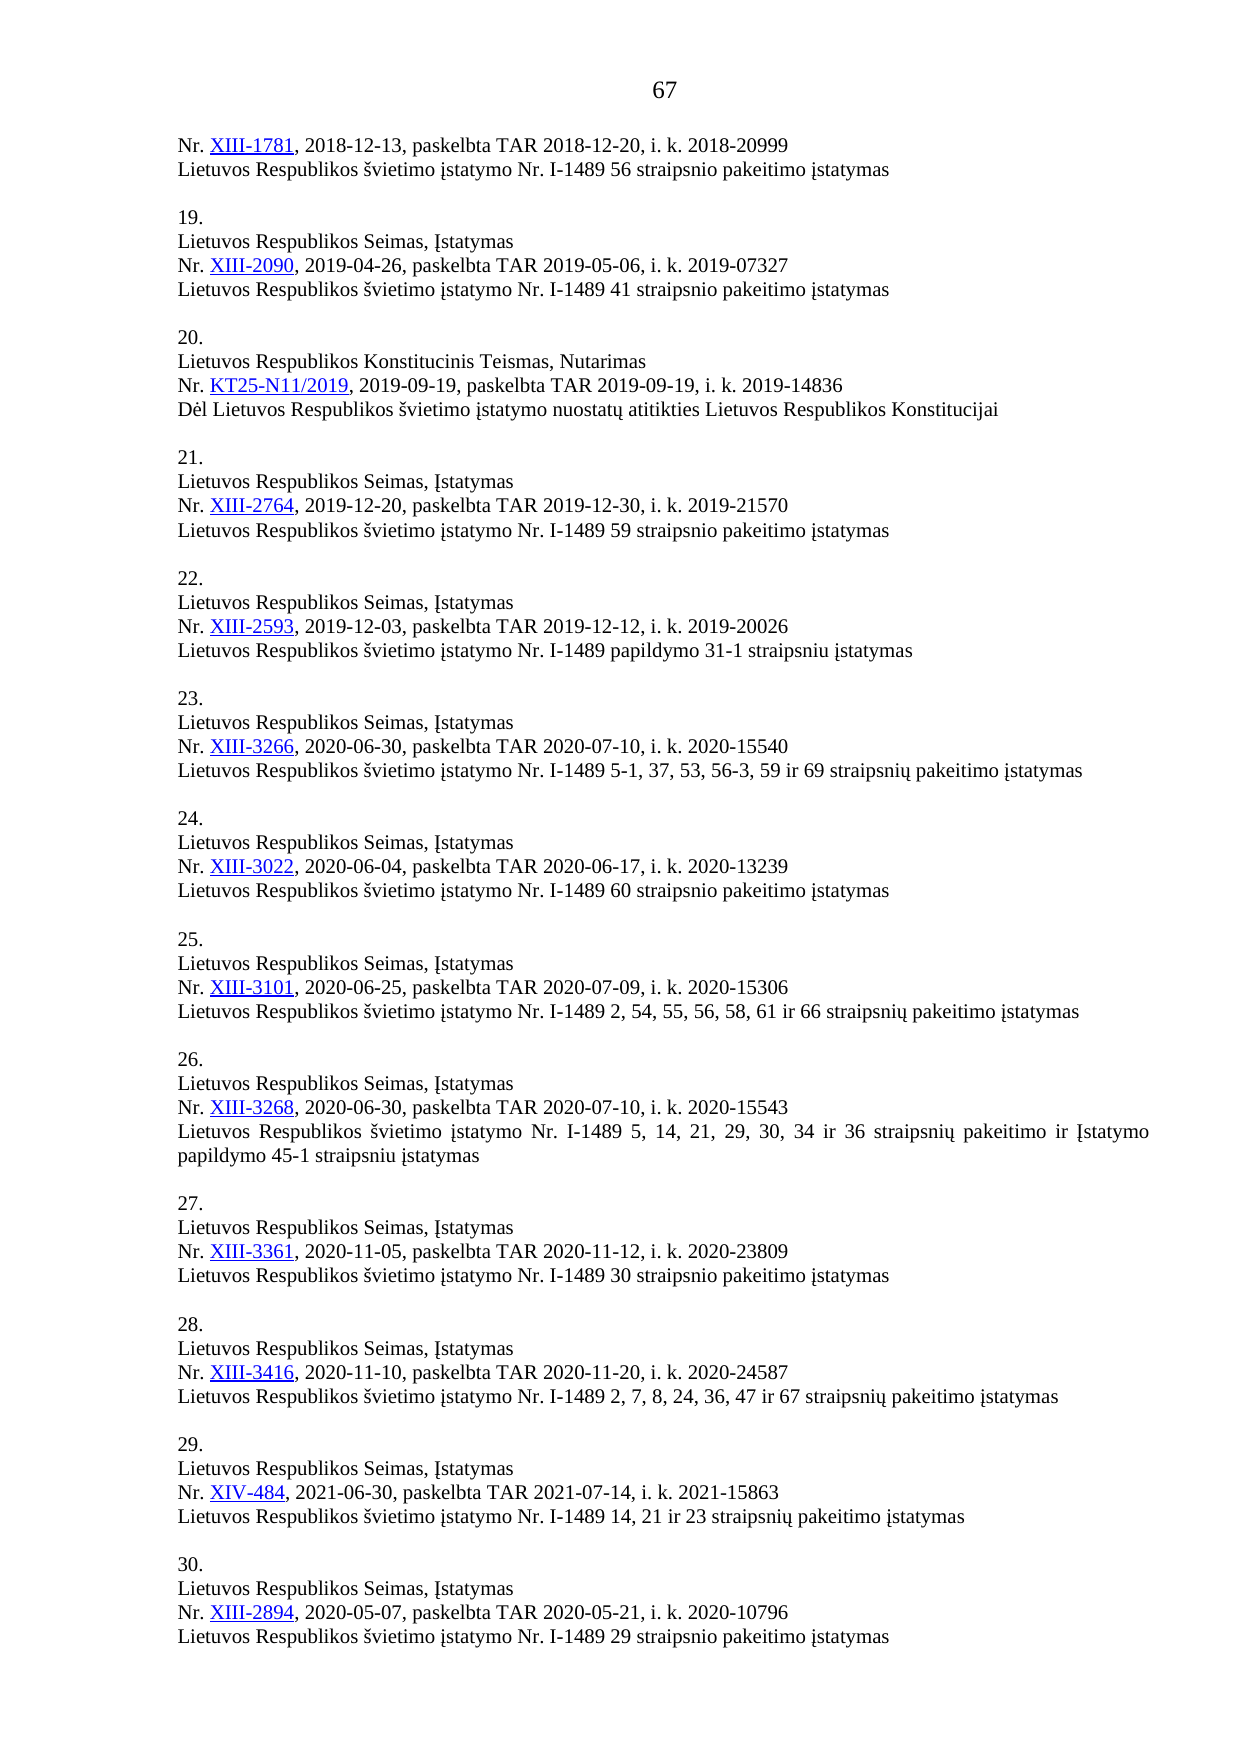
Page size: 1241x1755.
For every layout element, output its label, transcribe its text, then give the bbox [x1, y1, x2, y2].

text Nr. XIII-3101, 2020-06-25, paskelbta TAR 2020-07-09, i. k. 2020-15306 [177, 975, 1152, 999]
text Lietuvos Respublikos Seimas, Įstatymas [177, 590, 1152, 614]
text 26. [177, 1047, 1152, 1071]
text Nr. XIII-3268, 2020-06-30, paskelbta TAR 2020-07-10, i. k. 2020-15543 [177, 1095, 1152, 1119]
text Lietuvos Respublikos švietimo įstatymo Nr. I-1489 56 straipsnio pakeitimo įstatymas [177, 157, 1152, 181]
text 22. [177, 566, 1152, 590]
text Lietuvos Respublikos švietimo įstatymo Nr. I-1489 29 straipsnio pakeitimo įstatymas [177, 1624, 1152, 1648]
text 29. [177, 1432, 1152, 1456]
text Lietuvos Respublikos Seimas, Įstatymas [177, 229, 1152, 253]
text 23. [177, 686, 1152, 710]
text Lietuvos Respublikos Seimas, Įstatymas [177, 469, 1152, 493]
text Lietuvos Respublikos švietimo įstatymo Nr. I-1489 2, 54, 55, 56, 58, 61 ir 66 straipsnių pakeitimo įstatymas [177, 999, 1152, 1023]
text 28. [177, 1312, 1152, 1336]
text Nr. XIII-1781, 2018-12-13, paskelbta TAR 2018-12-20, i. k. 2018-20999 [177, 132, 1152, 157]
text Lietuvos Respublikos švietimo įstatymo Nr. I-1489 59 straipsnio pakeitimo įstatymas [177, 517, 1152, 542]
text Nr. XIV-484, 2021-06-30, paskelbta TAR 2021-07-14, i. k. 2021-15863 [177, 1480, 1152, 1504]
text Lietuvos Respublikos švietimo įstatymo Nr. I-1489 30 straipsnio pakeitimo įstatymas [177, 1263, 1152, 1287]
text Nr. XIII-3022, 2020-06-04, paskelbta TAR 2020-06-17, i. k. 2020-13239 [177, 854, 1152, 878]
text 24. [177, 806, 1152, 830]
text Nr. XIII-2593, 2019-12-03, paskelbta TAR 2019-12-12, i. k. 2019-20026 [177, 614, 1152, 638]
text 21. [177, 445, 1152, 469]
text Lietuvos Respublikos Seimas, Įstatymas [177, 1336, 1152, 1360]
text 19. [177, 205, 1152, 229]
text Nr. XIII-2764, 2019-12-20, paskelbta TAR 2019-12-30, i. k. 2019-21570 [177, 493, 1152, 517]
text Lietuvos Respublikos švietimo įstatymo Nr. I-1489 5, 14, 21, 29, 30, 34 ir 36 straipsnių pakeitimo ir Įstatymo papildymo 45-1 straipsniu įstatymas [177, 1119, 1152, 1167]
text Nr. XIII-2090, 2019-04-26, paskelbta TAR 2019-05-06, i. k. 2019-07327 [177, 253, 1152, 277]
text Nr. XIII-3416, 2020-11-10, paskelbta TAR 2020-11-20, i. k. 2020-24587 [177, 1360, 1152, 1384]
text 27. [177, 1191, 1152, 1215]
text Dėl Lietuvos Respublikos švietimo įstatymo nuostatų atitikties Lietuvos Respublikos Konstitucijai [177, 397, 1152, 421]
text Nr. XIII-2894, 2020-05-07, paskelbta TAR 2020-05-21, i. k. 2020-10796 [177, 1600, 1152, 1624]
text 20. [177, 325, 1152, 349]
text Nr. XIII-3266, 2020-06-30, paskelbta TAR 2020-07-10, i. k. 2020-15540 [177, 734, 1152, 758]
text Lietuvos Respublikos švietimo įstatymo Nr. I-1489 2, 7, 8, 24, 36, 47 ir 67 straipsnių pakeitimo įstatymas [177, 1384, 1152, 1408]
text Nr. KT25-N11/2019, 2019-09-19, paskelbta TAR 2019-09-19, i. k. 2019-14836 [177, 373, 1152, 397]
text Lietuvos Respublikos švietimo įstatymo Nr. I-1489 papildymo 31-1 straipsniu įstatymas [177, 638, 1152, 662]
text Lietuvos Respublikos Seimas, Įstatymas [177, 1215, 1152, 1239]
text Lietuvos Respublikos Seimas, Įstatymas [177, 1576, 1152, 1600]
text Lietuvos Respublikos Seimas, Įstatymas [177, 710, 1152, 734]
text Lietuvos Respublikos Seimas, Įstatymas [177, 830, 1152, 854]
text 30. [177, 1552, 1152, 1576]
text Lietuvos Respublikos švietimo įstatymo Nr. I-1489 14, 21 ir 23 straipsnių pakeitimo įstatymas [177, 1504, 1152, 1528]
text Lietuvos Respublikos Seimas, Įstatymas [177, 1456, 1152, 1480]
text Lietuvos Respublikos Seimas, Įstatymas [177, 1071, 1152, 1095]
text Nr. XIII-3361, 2020-11-05, paskelbta TAR 2020-11-12, i. k. 2020-23809 [177, 1239, 1152, 1263]
text Lietuvos Respublikos švietimo įstatymo Nr. I-1489 5-1, 37, 53, 56-3, 59 ir 69 straipsnių pakeitimo įstatymas [177, 758, 1152, 782]
text Lietuvos Respublikos švietimo įstatymo Nr. I-1489 41 straipsnio pakeitimo įstatymas [177, 277, 1152, 301]
text Lietuvos Respublikos švietimo įstatymo Nr. I-1489 60 straipsnio pakeitimo įstatymas [177, 878, 1152, 902]
text 25. [177, 927, 1152, 951]
text Lietuvos Respublikos Seimas, Įstatymas [177, 951, 1152, 975]
text Lietuvos Respublikos Konstitucinis Teismas, Nutarimas [177, 349, 1152, 373]
